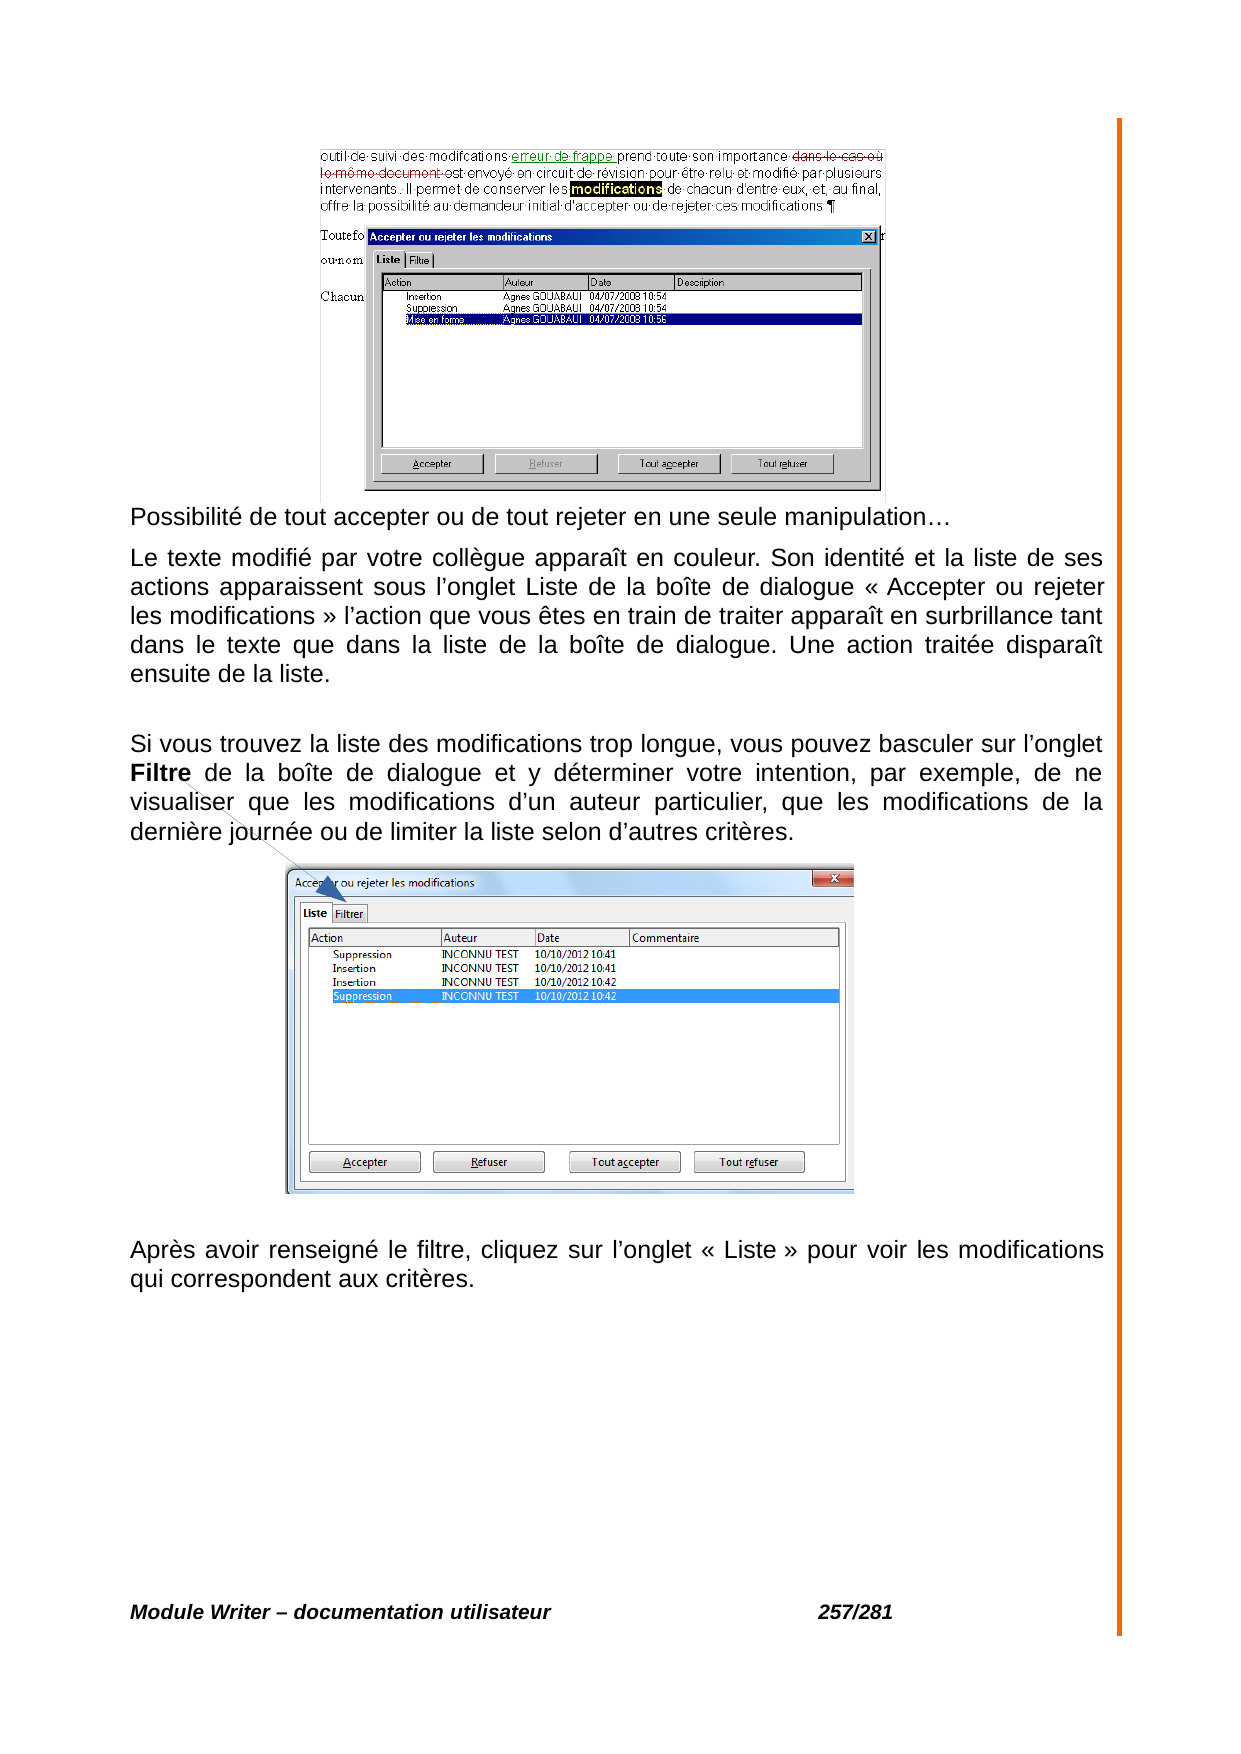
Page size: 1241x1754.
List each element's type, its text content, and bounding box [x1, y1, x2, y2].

text Le texte modifié par votre collègue apparaît en couleur. Son identité et la liste de ses actions apparaissent sous l’onglet Liste de la boîte de dialogue « Accepter ou rejeter les modifications » l’action que vous êtes en train de traiter apparaît en surbrillance tant dans le texte que dans la liste de la boîte de dialogue. Une action traitée disparaît ensuite de la liste. [130, 543, 1105, 688]
text Après avoir renseigné le filtre, cliquez sur l’onglet « Liste » pour voir les modifications qui correspondent aux critères. [130, 1235, 1105, 1293]
picture [285, 863, 854, 1194]
text Si vous trouvez la liste des modifications trop longue, vous pouvez basculer sur l’onglet Filtre de la boîte de dialogue et y déterminer votre intention, par exemple, de ne visualiser que les modifications d’un auteur particulier, que les modifications de la dernière journée ou de limiter la liste selon d’autres critères. [130, 729, 1105, 845]
picture [313, 138, 922, 503]
text Possibilité de tout accepter ou de tout rejeter en une seule manipulation… [130, 500, 1105, 531]
